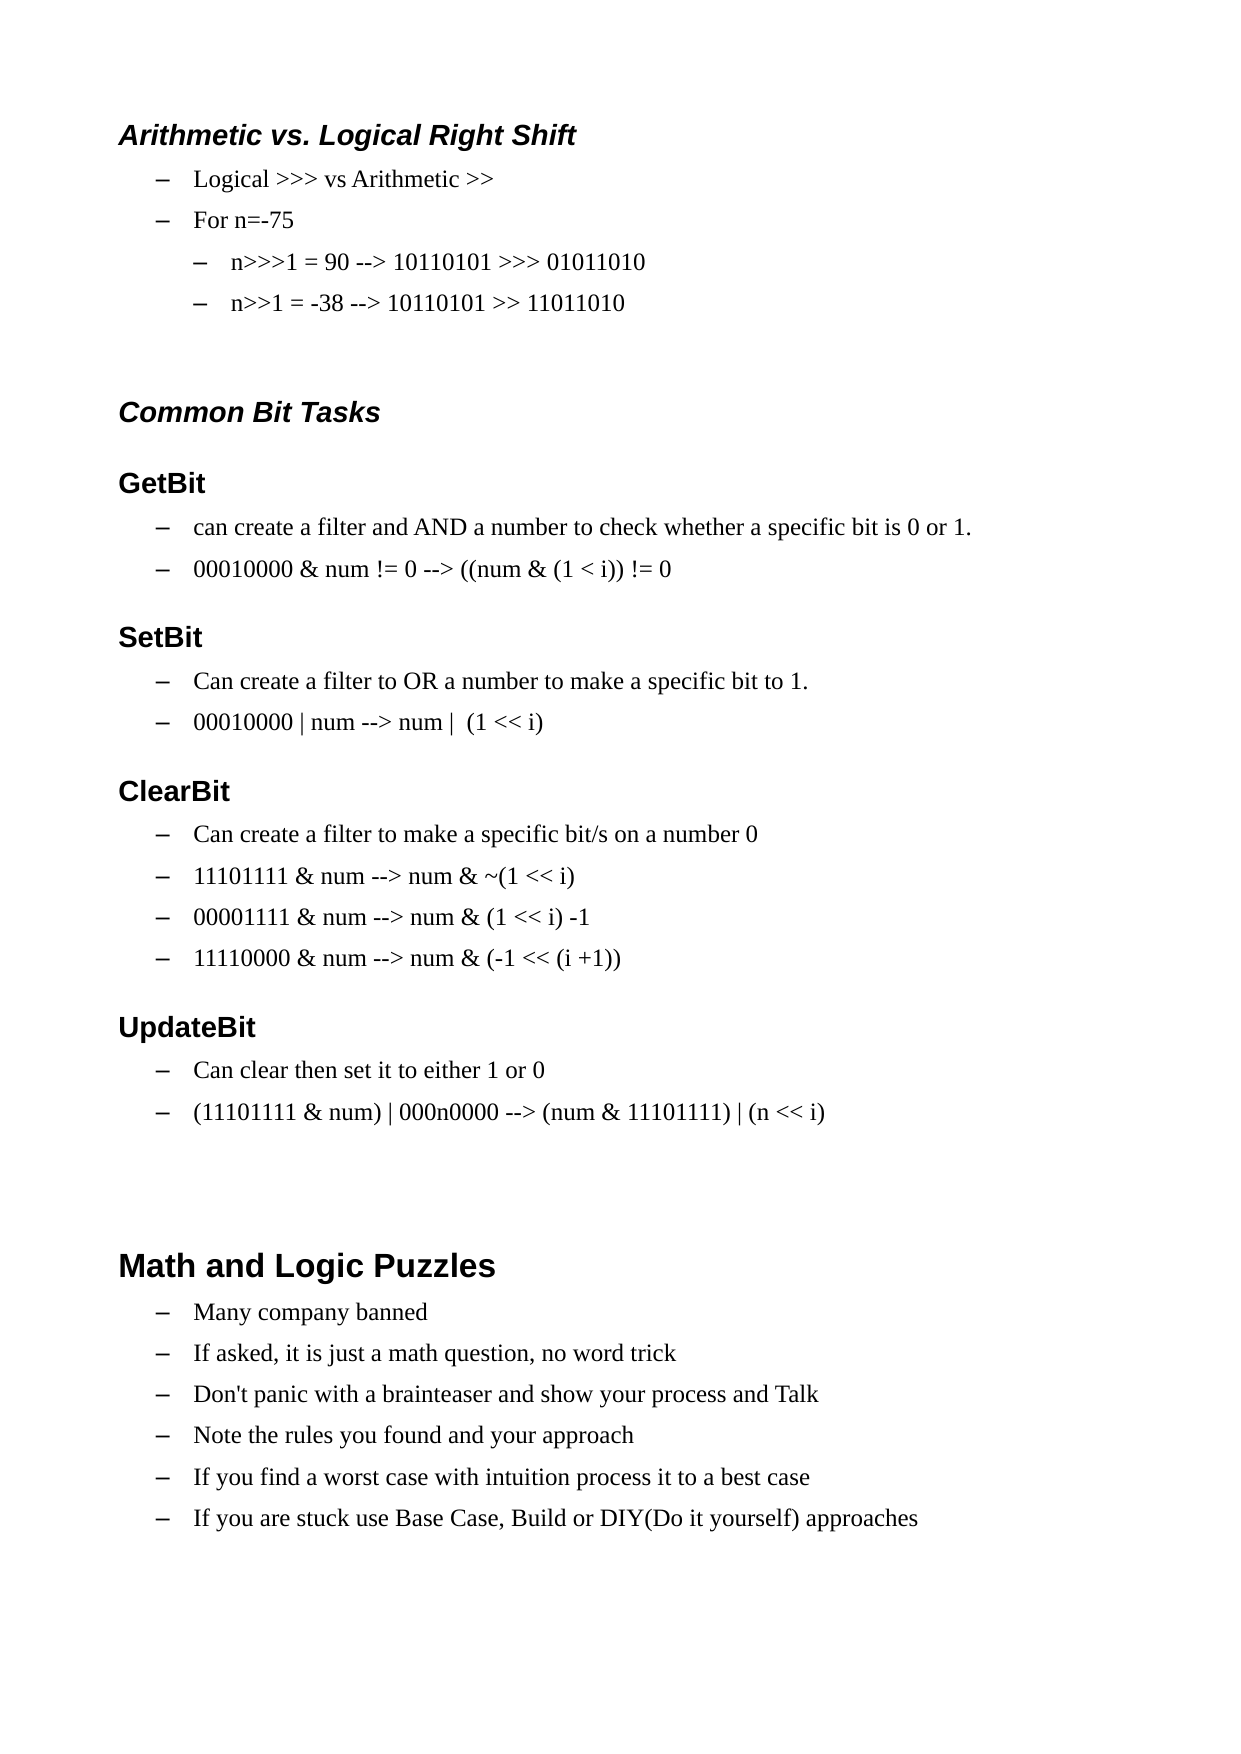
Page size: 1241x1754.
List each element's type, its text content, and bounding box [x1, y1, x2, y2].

list Don't panic with a brainteaser and show your process and Talk [156, 1379, 1122, 1408]
subtitle UpdateBit [118, 1009, 1122, 1043]
list Note the rules you found and your approach [156, 1421, 1122, 1449]
list 11101111 & num --> num & ~(1 << i) [156, 861, 1122, 889]
list 00010000 | num --> num | (1 << i) [156, 707, 1122, 736]
list n>>>1 = 90 --> 10110101 >>> 01011010 [193, 247, 1122, 275]
list If you are stuck use Base Case, Build or DIY(Do it yourself) approaches [156, 1503, 1122, 1532]
subtitle Math and Logic Puzzles [118, 1246, 1122, 1284]
list 00001111 & num --> num & (1 << i) -1 [156, 902, 1122, 931]
subtitle SetBit [118, 620, 1122, 653]
list For n=-75 [156, 205, 1122, 234]
list n>>1 = -38 --> 10110101 >> 11011010 [193, 288, 1122, 317]
list (11101111 & num) | 000n0000 --> (num & 11101111) | (n << i) [156, 1097, 1122, 1126]
list If you find a worst case with intuition process it to a best case [156, 1462, 1122, 1491]
list Can create a filter to make a specific bit/s on a number 0 [156, 819, 1122, 848]
subtitle ClearBit [118, 773, 1122, 807]
subtitle Common Bit Tasks [118, 395, 1122, 429]
list can create a filter and AND a number to check whether a specific bit is 0 or 1. [156, 512, 1122, 541]
list Can clear then set it to either 1 or 0 [156, 1056, 1122, 1084]
list 11110000 & num --> num & (-1 << (i +1)) [156, 943, 1122, 972]
list Can create a filter to OR a number to make a specific bit to 1. [156, 666, 1122, 695]
list Many company banned [156, 1297, 1122, 1326]
list If asked, it is just a math question, no word trick [156, 1338, 1122, 1367]
subtitle Arithmetic vs. Logical Right Shift [118, 118, 1122, 152]
list 00010000 & num != 0 --> ((num & (1 < i)) != 0 [156, 554, 1122, 582]
subtitle GetBit [118, 466, 1122, 500]
list Logical >>> vs Arithmetic >> [156, 164, 1122, 193]
